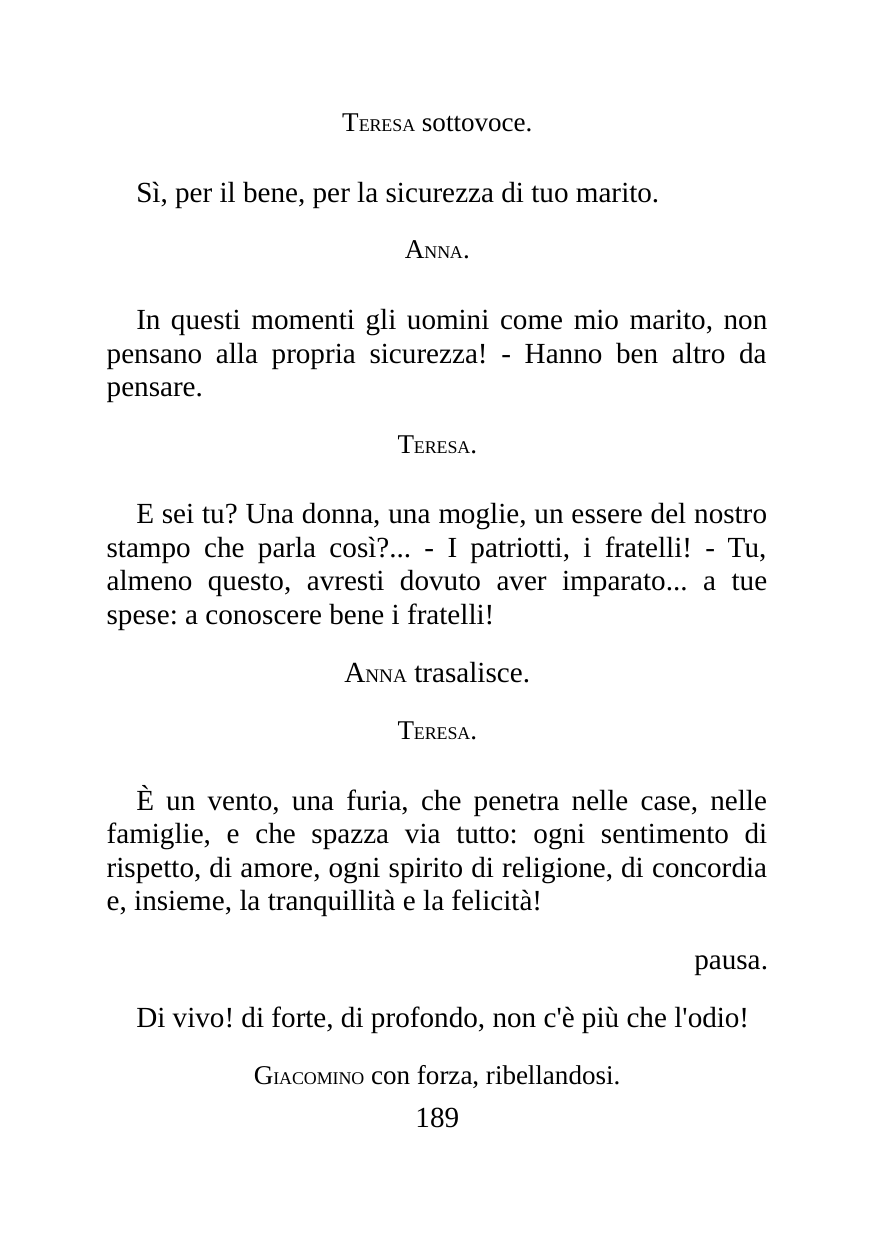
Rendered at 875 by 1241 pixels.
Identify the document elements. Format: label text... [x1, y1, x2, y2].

text pausa. [106, 942, 768, 976]
text Anna. [106, 233, 768, 265]
text Di vivo! di forte, di profondo, non c'è più che l'odio! [106, 1001, 768, 1034]
text Teresa. [106, 428, 768, 459]
text Teresa sottovoce. [106, 106, 768, 137]
text Giacomino con forza, ribellandosi. [106, 1059, 768, 1090]
text Anna trasalisce. [106, 656, 768, 689]
text Teresa. [106, 714, 768, 745]
text In questi momenti gli uomini come mio marito, non pensano alla propria sicurezza! - Hanno ben altro da pensare. [106, 302, 768, 403]
text Sì, per il bene, per la sicurezza di tuo marito. [106, 175, 768, 208]
text E sei tu? Una donna, una moglie, un essere del nostro stampo che parla così?... - I patriotti, i fratelli! - Tu, almeno questo, avresti dovuto aver imparato... a tue spese: a conoscere bene i fratelli! [106, 496, 768, 631]
text È un vento, una furia, che penetra nelle case, nelle famiglie, e che spazza via tutto: ogni sentimento di rispetto, di amore, ogni spirito di religione, di concordia e, insieme, la tranquillità e la felicità! [106, 783, 768, 917]
